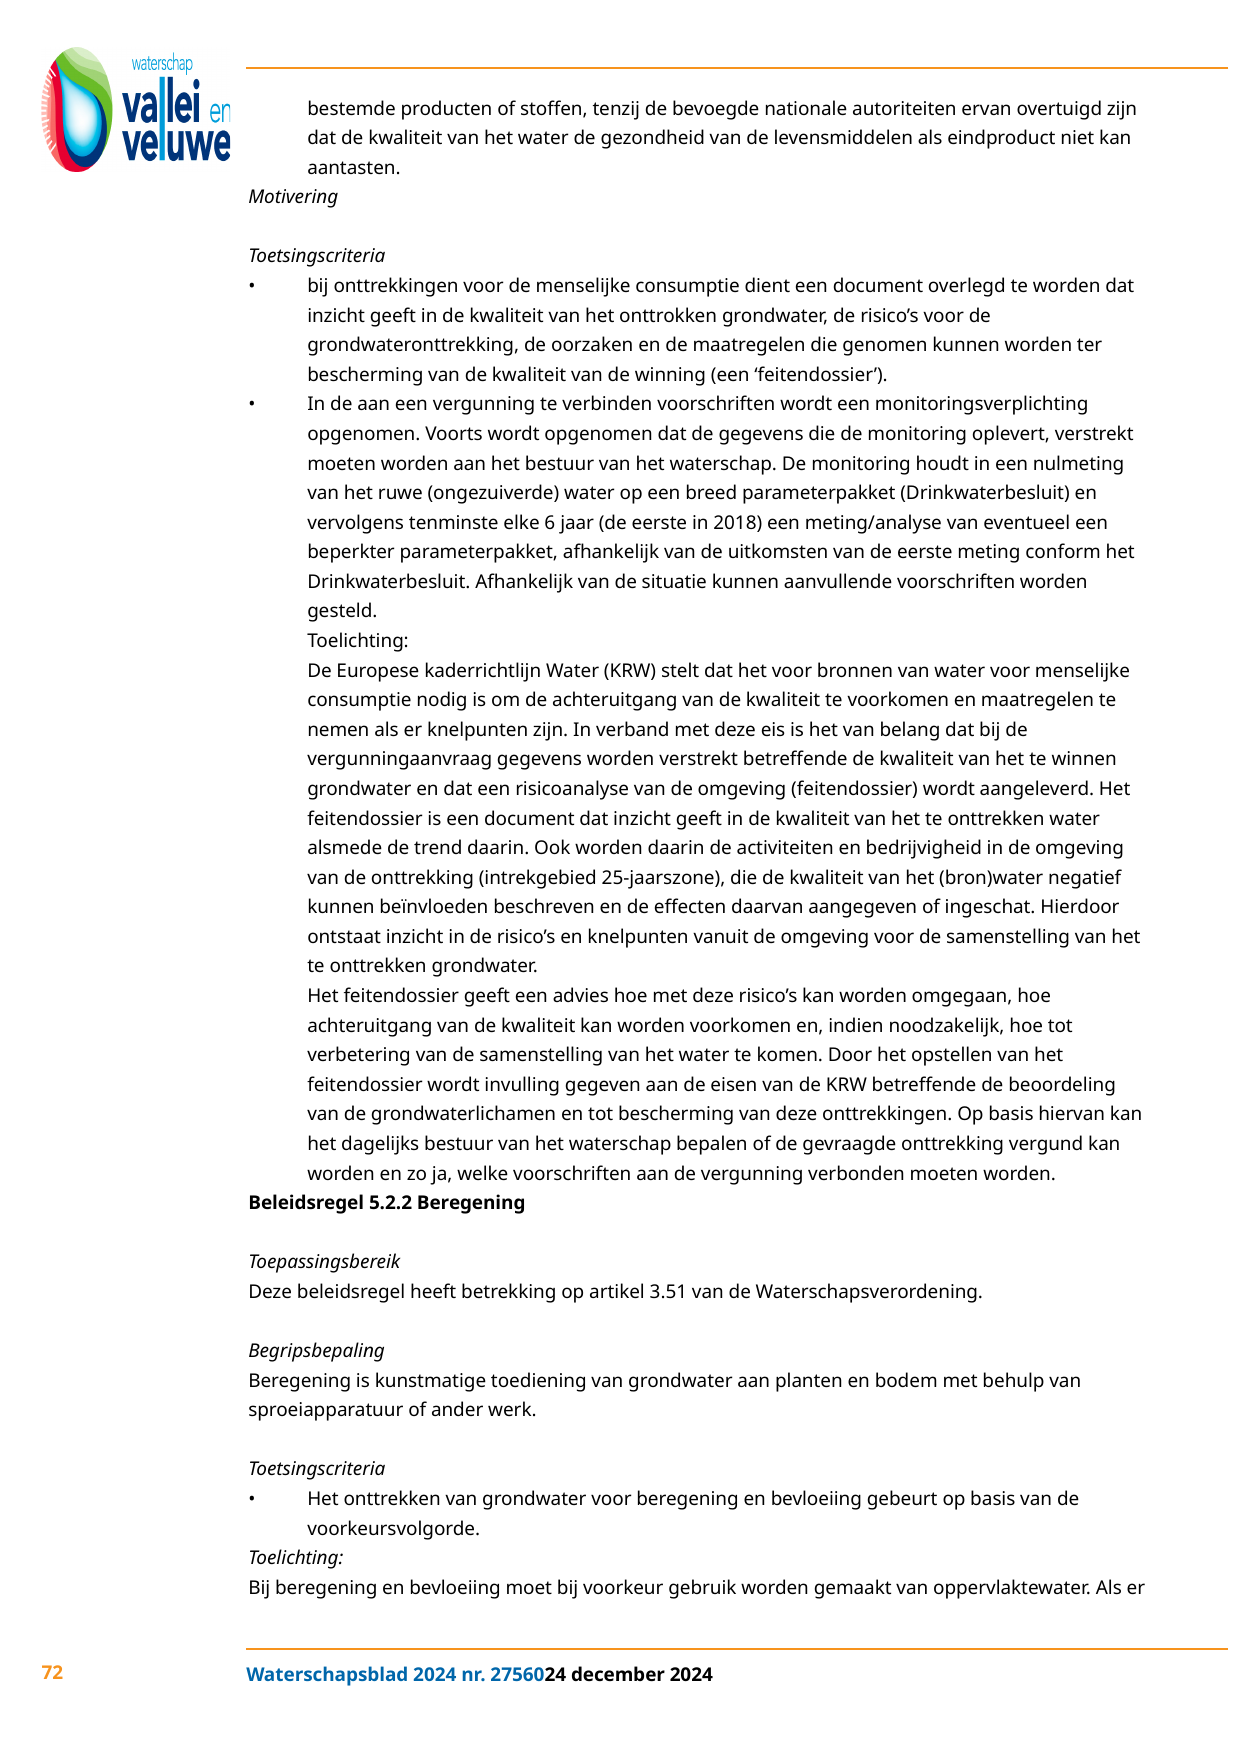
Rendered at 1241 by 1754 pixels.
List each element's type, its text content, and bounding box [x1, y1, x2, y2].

text Beregening is kunstmatige toediening van grondwater aan planten en bodem met behulp van sproeiapparatuur of ander werk. [248, 1367, 1152, 1422]
text Deze beleidsregel heeft betrekking op artikel 3.51 van de Waterschapsverordening. [248, 1278, 1152, 1304]
text Motivering [248, 183, 1152, 209]
text Toetsingscriteria [248, 243, 1152, 268]
list bestemde producten of stoffen, tenzij de bevoegde nationale autoriteiten ervan overtuigd zijn dat de kwaliteit van het water de gezondheid van de levensmiddelen als eindproduct niet kan aantasten. [248, 95, 1152, 180]
picture [41, 47, 231, 172]
text Beleidsregel 5.2.2 Beregening [248, 1189, 1152, 1215]
list Het onttrekken van grondwater voor beregening en bevloeiing gebeurt op basis van de voorkeursvolgorde. [248, 1485, 1152, 1541]
list Toelichting: [248, 627, 1152, 653]
text Toepassingsbereik [248, 1248, 1152, 1274]
text Toetsingscriteria [248, 1456, 1152, 1481]
list In de aan een vergunning te verbinden voorschriften wordt een monitoringsverplichting opgenomen. Voorts wordt opgenomen dat de gegevens die de monitoring oplevert, verstrekt moeten worden aan het bestuur van het waterschap. De monitoring houdt in een nulmeting van het ruwe (ongezuiverde) water op een breed parameterpakket (Drinkwaterbesluit) en vervolgens tenminste elke 6 jaar (de eerste in 2018) een meting/analyse van eventueel een beperkter parameterpakket, afhankelijk van de uitkomsten van de eerste meting conform het Drinkwaterbesluit. Afhankelijk van de situatie kunnen aanvullende voorschriften worden gesteld. [248, 391, 1152, 623]
list Het feitendossier geeft een advies hoe met deze risico’s kan worden omgegaan, hoe achteruitgang van de kwaliteit kan worden voorkomen en, indien noodzakelijk, hoe tot verbetering van de samenstelling van het water te komen. Door het opstellen van het feitendossier wordt invulling gegeven aan de eisen van de KRW betreffende de beoordeling van de grondwaterlichamen en tot bescherming van deze onttrekkingen. Op basis hiervan kan het dagelijks bestuur van het waterschap bepalen of de gevraagde onttrekking vergund kan worden en zo ja, welke voorschriften aan de vergunning verbonden moeten worden. [248, 982, 1152, 1186]
text Begripsbepaling [248, 1337, 1152, 1363]
text Bij beregening en bevloeiing moet bij voorkeur gebruik worden gemaakt van oppervlaktewater. Als er [248, 1574, 1152, 1600]
list De Europese kaderrichtlijn Water (KRW) stelt dat het voor bronnen van water voor menselijke consumptie nodig is om de achteruitgang van de kwaliteit te voorkomen en maatregelen te nemen als er knelpunten zijn. In verband met deze eis is het van belang dat bij de vergunningaanvraag gegevens worden verstrekt betreffende de kwaliteit van het te winnen grondwater en dat een risicoanalyse van de omgeving (feitendossier) wordt aangeleverd. Het feitendossier is een document dat inzicht geeft in de kwaliteit van het te onttrekken water alsmede de trend daarin. Ook worden daarin de activiteiten en bedrijvigheid in de omgeving van de onttrekking (intrekgebied 25-jaarszone), die de kwaliteit van het (bron)water negatief kunnen beïnvloeden beschreven en de effecten daarvan aangegeven of ingeschat. Hierdoor ontstaat inzicht in de risico’s en knelpunten vanuit de omgeving voor de samenstelling van het te onttrekken grondwater. [248, 657, 1152, 978]
text Toelichting: [248, 1544, 1152, 1570]
list bij onttrekkingen voor de menselijke consumptie dient een document overlegd te worden dat inzicht geeft in de kwaliteit van het onttrokken grondwater, de risico’s voor de grondwateronttrekking, de oorzaken en de maatregelen die genomen kunnen worden ter bescherming van de kwaliteit van de winning (een ‘feitendossier’). [248, 272, 1152, 387]
